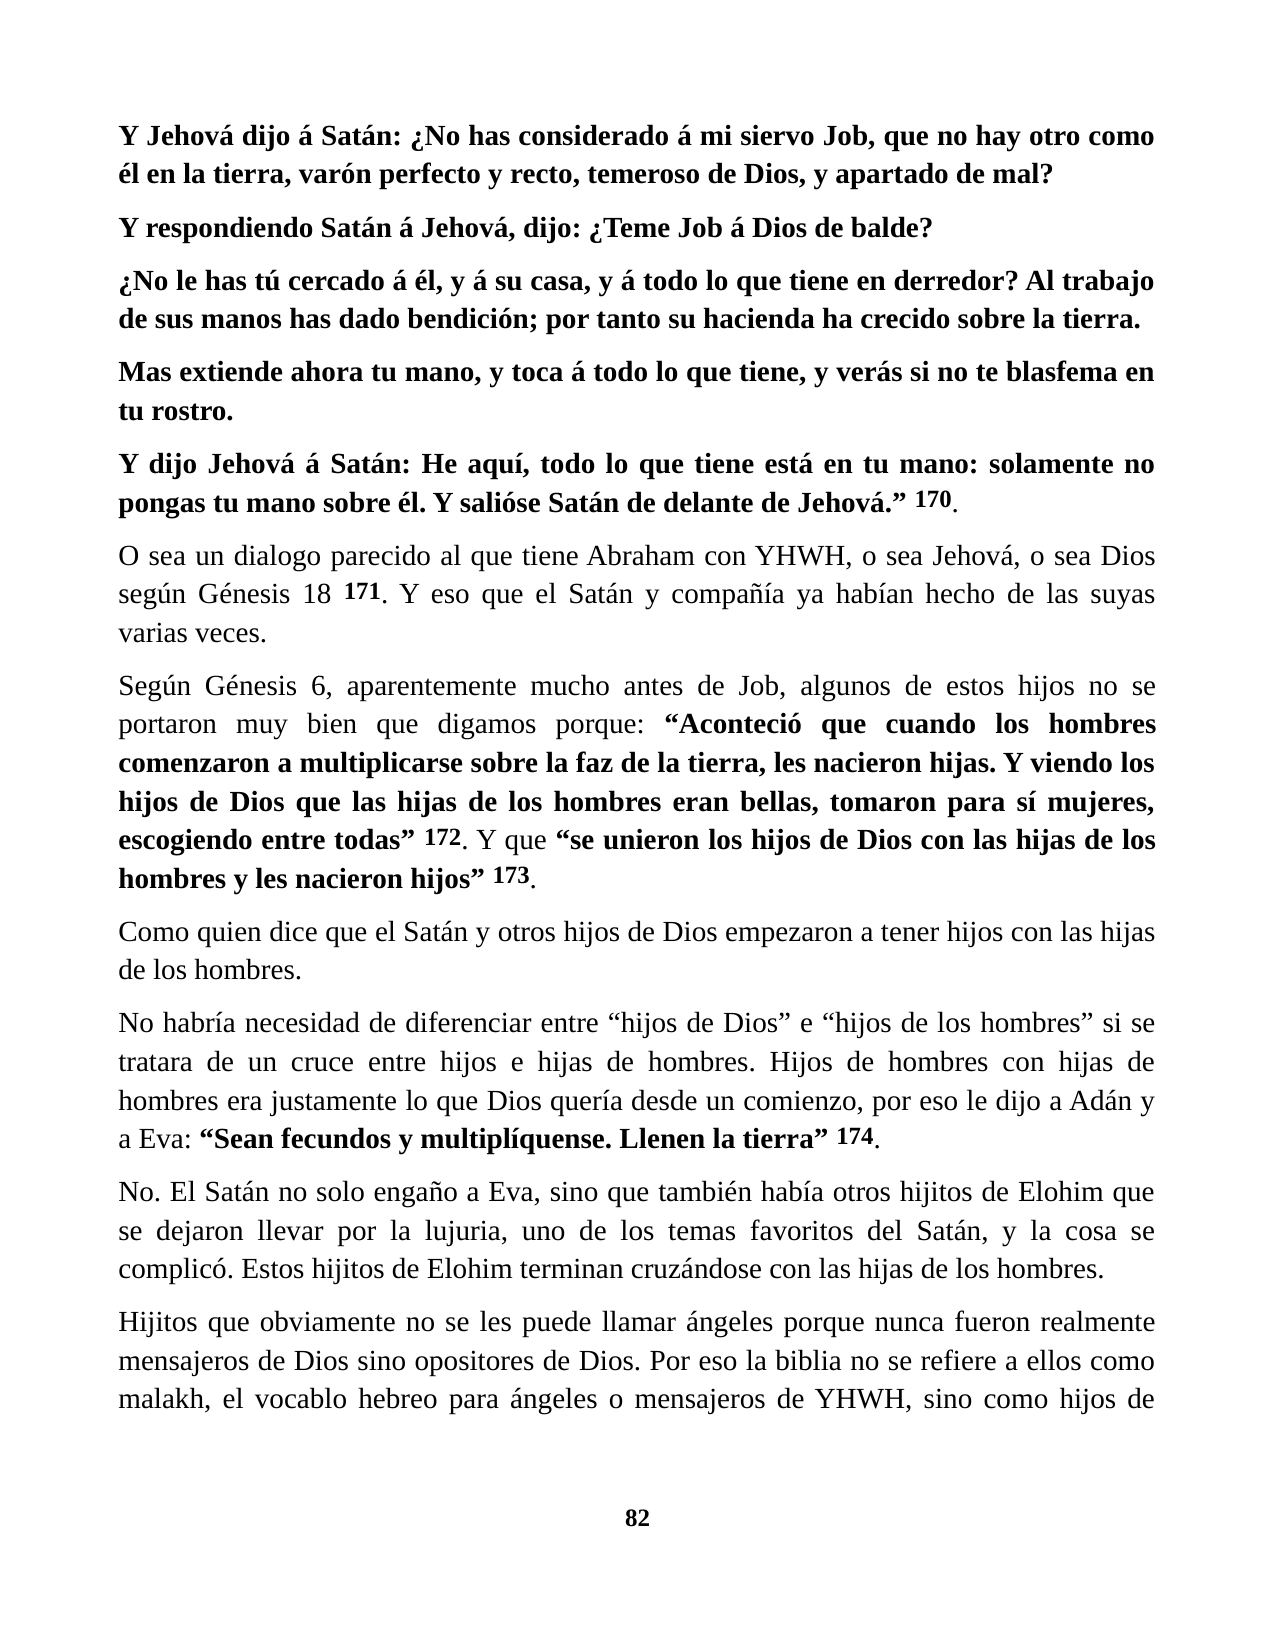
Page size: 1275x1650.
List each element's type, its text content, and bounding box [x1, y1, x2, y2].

text ¿No le has tú cercado á él, y á su casa, y á todo lo que tiene en derredor? Al trabajo de sus manos has dado bendición; por tanto su hacienda ha crecido sobre la tierra. [118, 263, 1157, 335]
text Y Jehová dijo á Satán: ¿No has considerado á mi siervo Job, que no hay otro como él en la tierra, varón perfecto y recto, temeroso de Dios, y apartado de mal? [118, 118, 1157, 190]
text Como quien dice que el Satán y otros hijos de Dios empezaron a tener hijos con las hijas de los hombres. [118, 914, 1157, 986]
text Y dijo Jehová á Satán: He aquí, todo lo que tiene está en tu mano: solamente no pongas tu mano sobre él. Y salióse Satán de delante de Jehová.” . [118, 446, 1157, 518]
text Según Génesis 6, aparentemente mucho antes de Job, algunos de estos hijos no se portaron muy bien que digamos porque: “Aconteció que cuando los hombres comenzaron a multiplicarse sobre la faz de la tierra, les nacieron hijas. Y viendo los hijos de Dios que las hijas de los hombres eran bellas, tomaron para sí mujeres, escogiendo entre todas” . Y que “se unieron los hijos de Dios con las hijas de los hombres y les nacieron hijos” . [118, 668, 1157, 894]
text Hijitos que obviamente no se les puede llamar ángeles porque nunca fueron realmente mensajeros de Dios sino opositores de Dios. Por eso la biblia no se refiere a ellos como malakh, el vocablo hebreo para ángeles o mensajeros de YHWH, sino como hijos de [118, 1304, 1157, 1415]
text No. El Satán no solo engaño a Eva, sino que también había otros hijitos de Elohim que se dejaron llevar por la lujuria, uno de los temas favoritos del Satán, y la cosa se complicó. Estos hijitos de Elohim terminan cruzándose con las hijas de los hombres. [118, 1174, 1157, 1285]
text O sea un dialogo parecido al que tiene Abraham con YHWH, o sea Jehová, o sea Dios según Génesis 18 . Y eso que el Satán y compañía ya habían hecho de las suyas varias veces. [118, 538, 1157, 648]
text Y respondiendo Satán á Jehová, dijo: ¿Teme Job á Dios de balde? [118, 210, 1157, 243]
text Mas extiende ahora tu mano, y toca á todo lo que tiene, y verás si no te blasfema en tu rostro. [118, 354, 1157, 427]
text No habría necesidad de diferenciar entre “hijos de Dios” e “hijos de los hombres” si se tratara de un cruce entre hijos e hijas de hombres. Hijos de hombres con hijas de hombres era justamente lo que Dios quería desde un comienzo, por eso le dijo a Adán y a Eva: “Sean fecundos y multiplíquense. Llenen la tierra” . [118, 1006, 1157, 1155]
